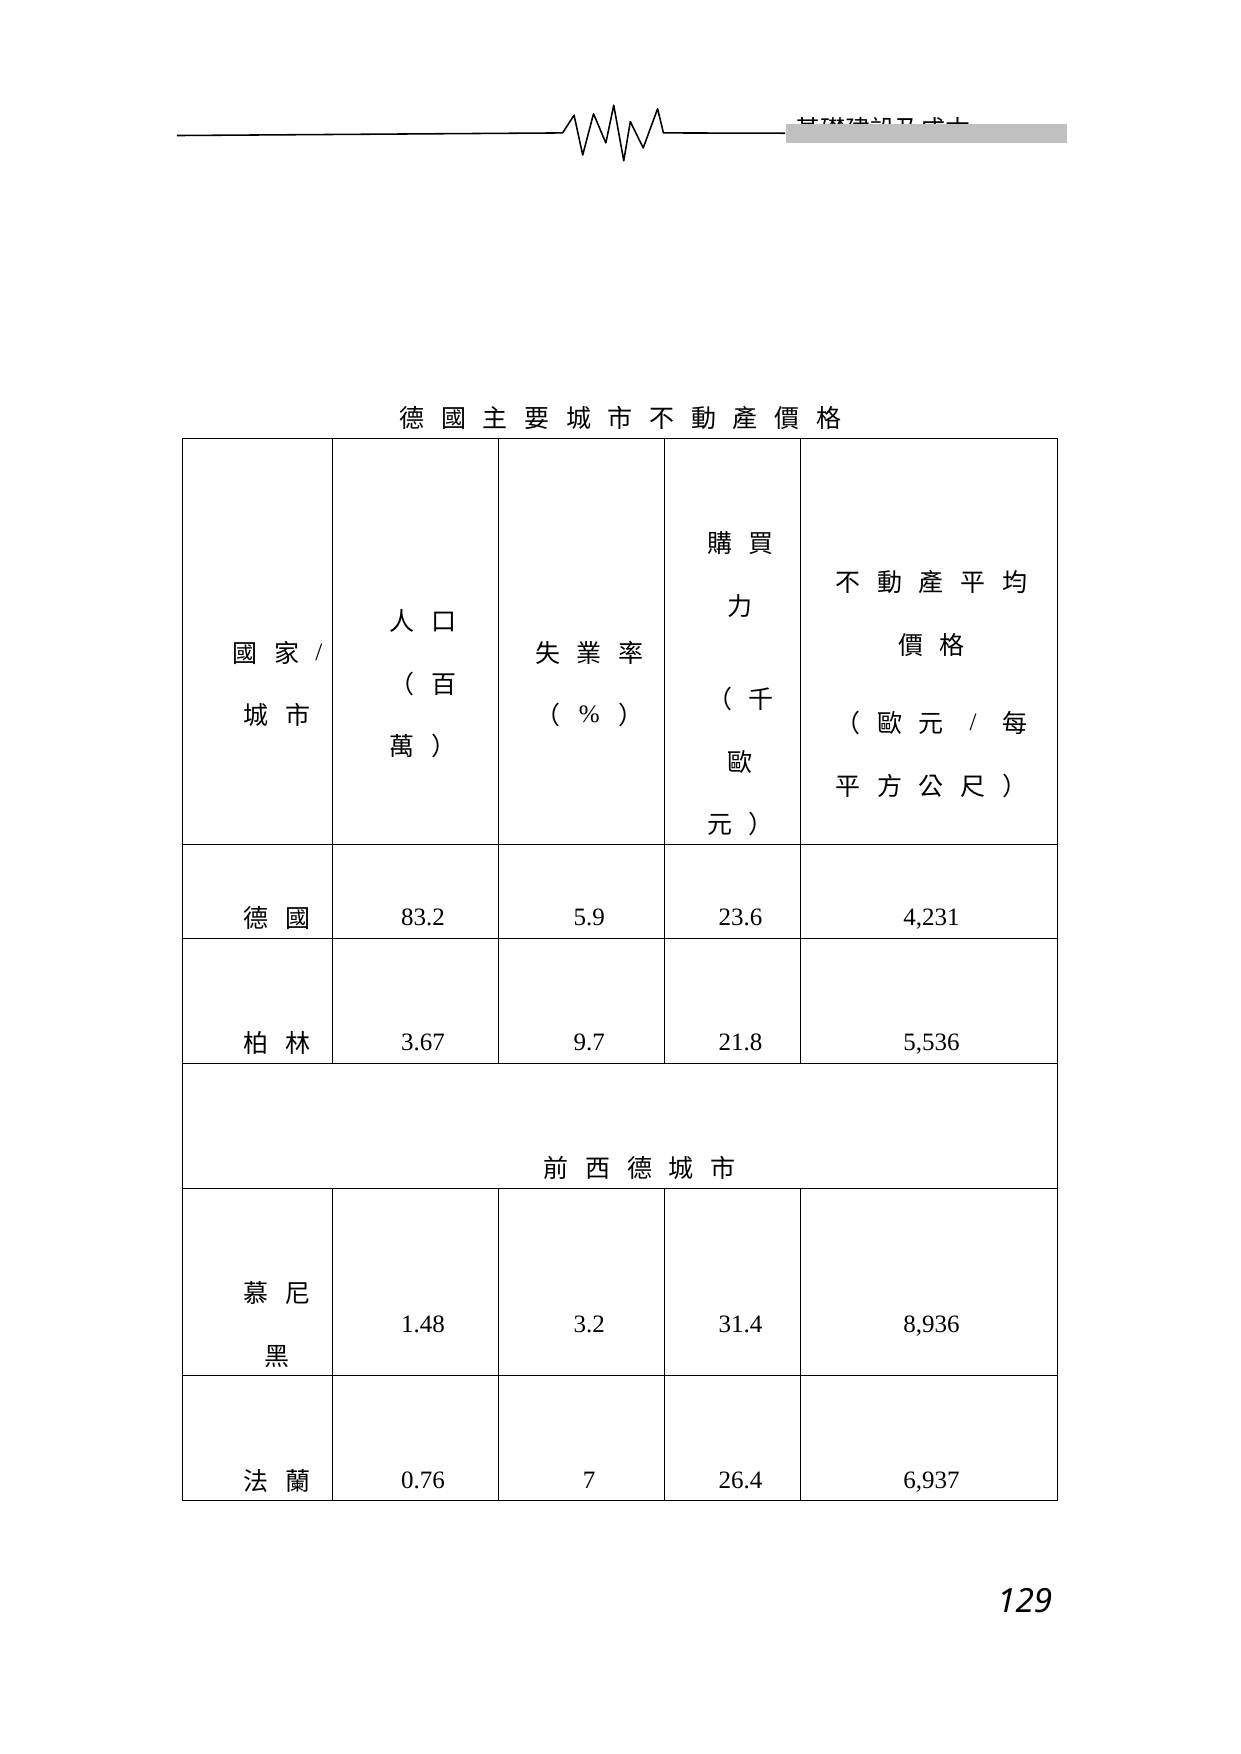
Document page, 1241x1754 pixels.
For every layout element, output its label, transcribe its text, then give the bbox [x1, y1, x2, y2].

table_header 人口（百萬） [333, 439, 498, 844]
table_cell 26.4 [665, 1376, 800, 1500]
table_cell 7 [499, 1376, 664, 1500]
table_cell 8,936 [801, 1189, 1057, 1375]
table_cell 21.8 [665, 939, 800, 1063]
table_cell 5,536 [801, 939, 1057, 1063]
table_cell 3.2 [499, 1189, 664, 1375]
table_cell 83.2 [333, 845, 498, 938]
table_header 不動產平均價格 （歐元/每平方公尺） [801, 439, 1057, 844]
table_cell 1.48 [333, 1189, 498, 1375]
table_cell 0.76 [333, 1376, 498, 1500]
table_cell 3.67 [333, 939, 498, 1063]
table_header 國家/城市 [183, 439, 332, 844]
table_cell 慕尼黑 [183, 1189, 332, 1375]
text 德國主要城市不動產價格 [183, 375, 1058, 438]
table_cell 法蘭 [183, 1376, 332, 1500]
table_cell 4,231 [801, 845, 1057, 938]
table_cell 23.6 [665, 845, 800, 938]
table_cell 柏林 [183, 939, 332, 1063]
table_header 購買力 （千歐元） [665, 439, 800, 844]
table_cell 前西德城市 [183, 1064, 1057, 1188]
table_header 失業率（%） [499, 439, 664, 844]
table_cell 德國 [183, 845, 332, 938]
table_cell 31.4 [665, 1189, 800, 1375]
table_cell 6,937 [801, 1376, 1057, 1500]
table_cell 9.7 [499, 939, 664, 1063]
table_cell 5.9 [499, 845, 664, 938]
